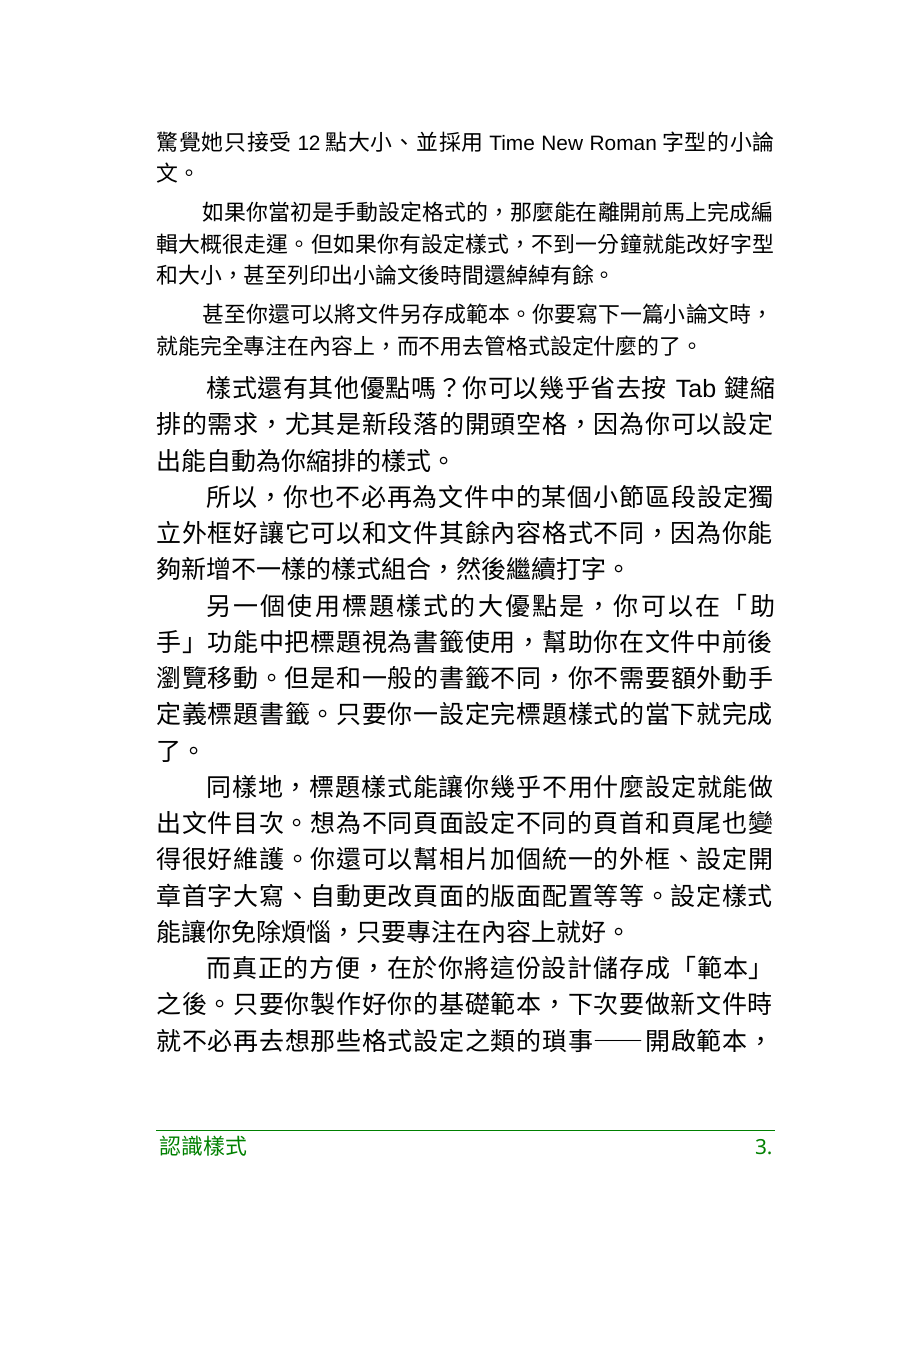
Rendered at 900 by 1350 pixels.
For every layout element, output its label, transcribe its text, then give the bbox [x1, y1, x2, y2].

text 驚覺她只接受12點大小、並採用Time New Roman字型的小論文。 [156, 125, 775, 187]
text 所以，你也不必再為文件中的某個小節區段設定獨立外框好讓它可以和文件其餘內容格式不同，因為你能夠新增不一樣的樣式組合，然後繼續打字。 [156, 477, 775, 586]
text 而真正的方便，在於你將這份設計儲存成「範本」之後。只要你製作好你的基礎範本，下次要做新文件時就不必再去想那些格式設定之類的瑣事——開啟範本， [156, 949, 775, 1057]
text 另一個使用標題樣式的大優點是，你可以在「助手」功能中把標題視為書籤使用，幫助你在文件中前後瀏覽移動。但是和一般的書籤不同，你不需要額外動手定義標題書籤。只要你一設定完標題樣式的當下就完成了。 [156, 586, 775, 767]
text 樣式還有其他優點嗎？你可以幾乎省去按 Tab 鍵縮排的需求，尤其是新段落的開頭空格，因為你可以設定出能自動為你縮排的樣式。 [156, 369, 775, 477]
text 同樣地，標題樣式能讓你幾乎不用什麼設定就能做出文件目次。想為不同頁面設定不同的頁首和頁尾也變得很好維護。你還可以幫相片加個統一的外框、設定開章首字大寫、自動更改頁面的版面配置等等。設定樣式能讓你免除煩惱，只要專注在內容上就好。 [156, 767, 775, 949]
text 甚至你還可以將文件另存成範本。你要寫下一篇小論文時，就能完全專注在內容上，而不用去管格式設定什麼的了。 [156, 298, 775, 360]
text 如果你當初是手動設定格式的，那麼能在離開前馬上完成編輯大概很走運。但如果你有設定樣式，不到一分鐘就能改好字型和大小，甚至列印出小論文後時間還綽綽有餘。 [156, 196, 775, 289]
